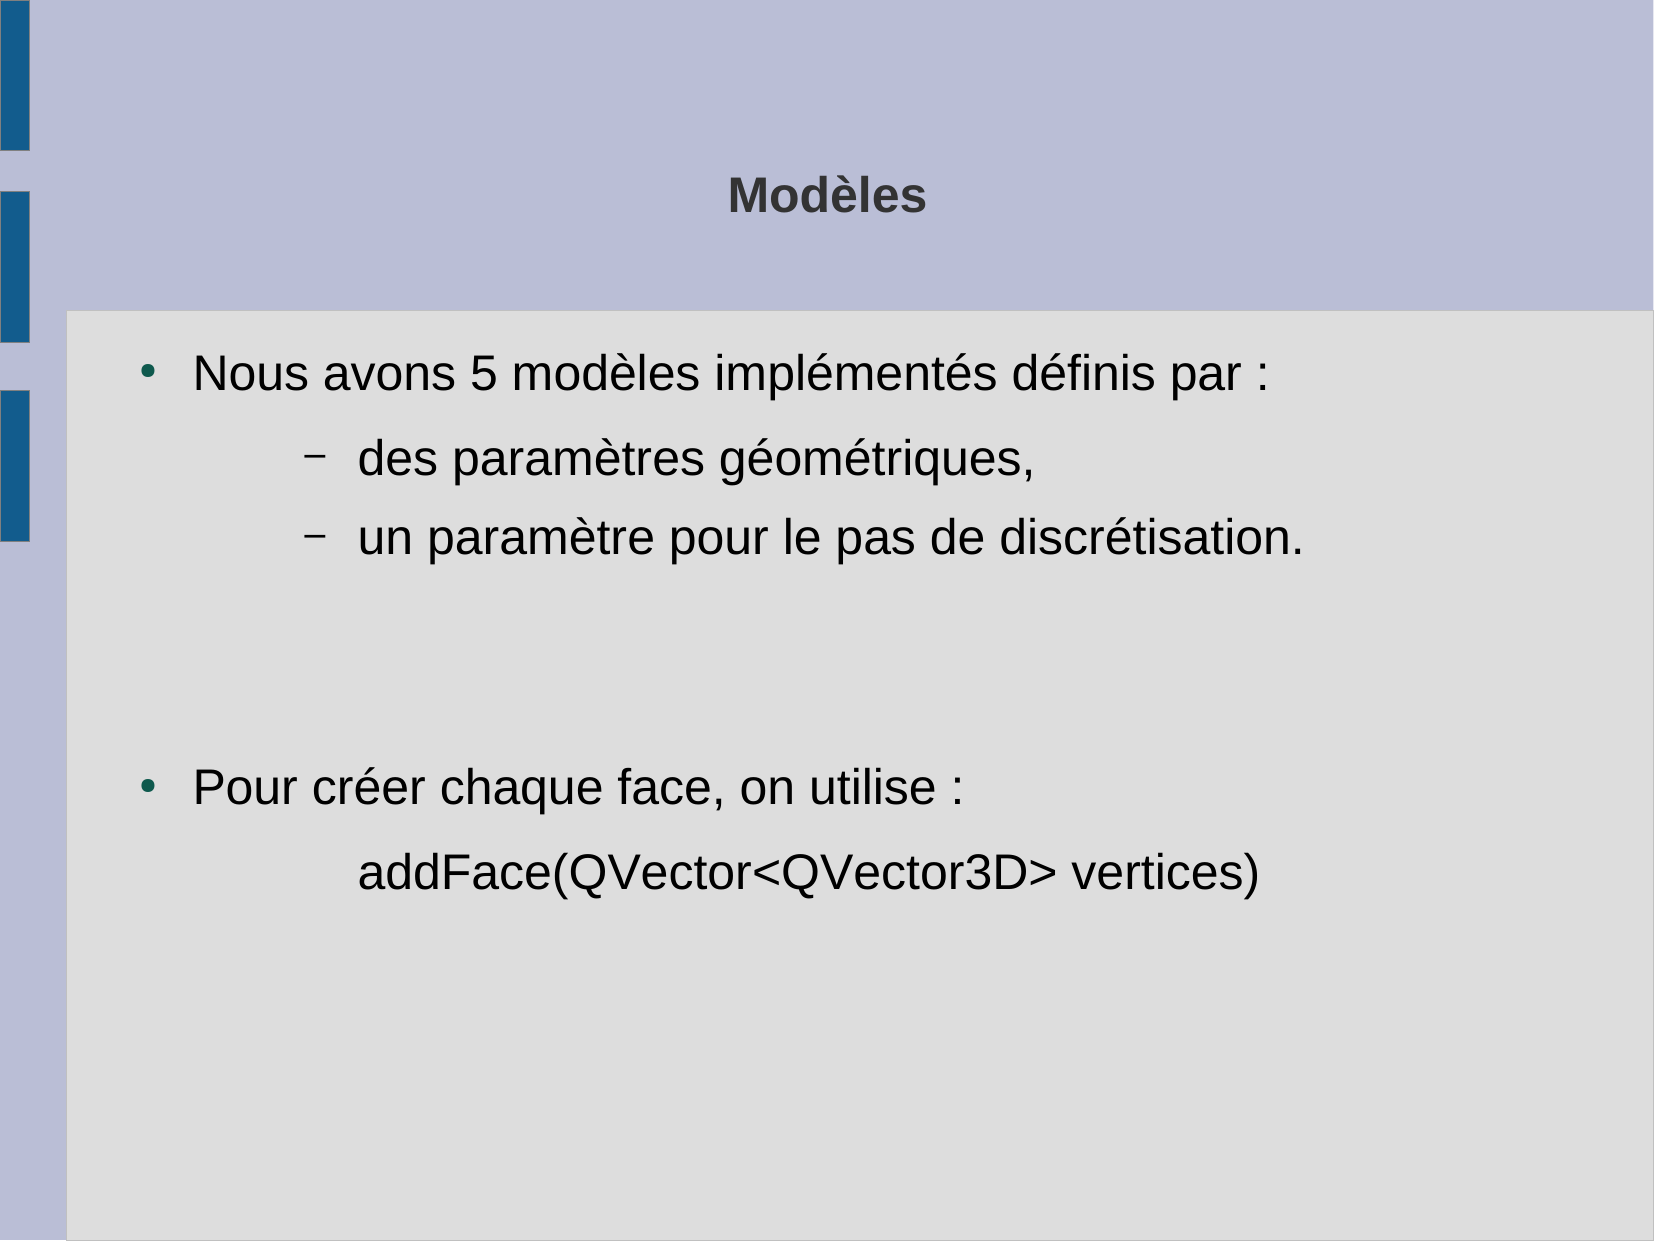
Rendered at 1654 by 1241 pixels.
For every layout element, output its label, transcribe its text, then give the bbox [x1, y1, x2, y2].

title Modèles [121, 91, 1534, 299]
list Nous avons 5 modèles implémentés définis par : des paramètres géométriques, un paramètre pour le pas de discrétisation. Pour créer chaque face, on utilise : addFace(QVector<QVector3D> vertices) [121, 344, 1534, 1065]
